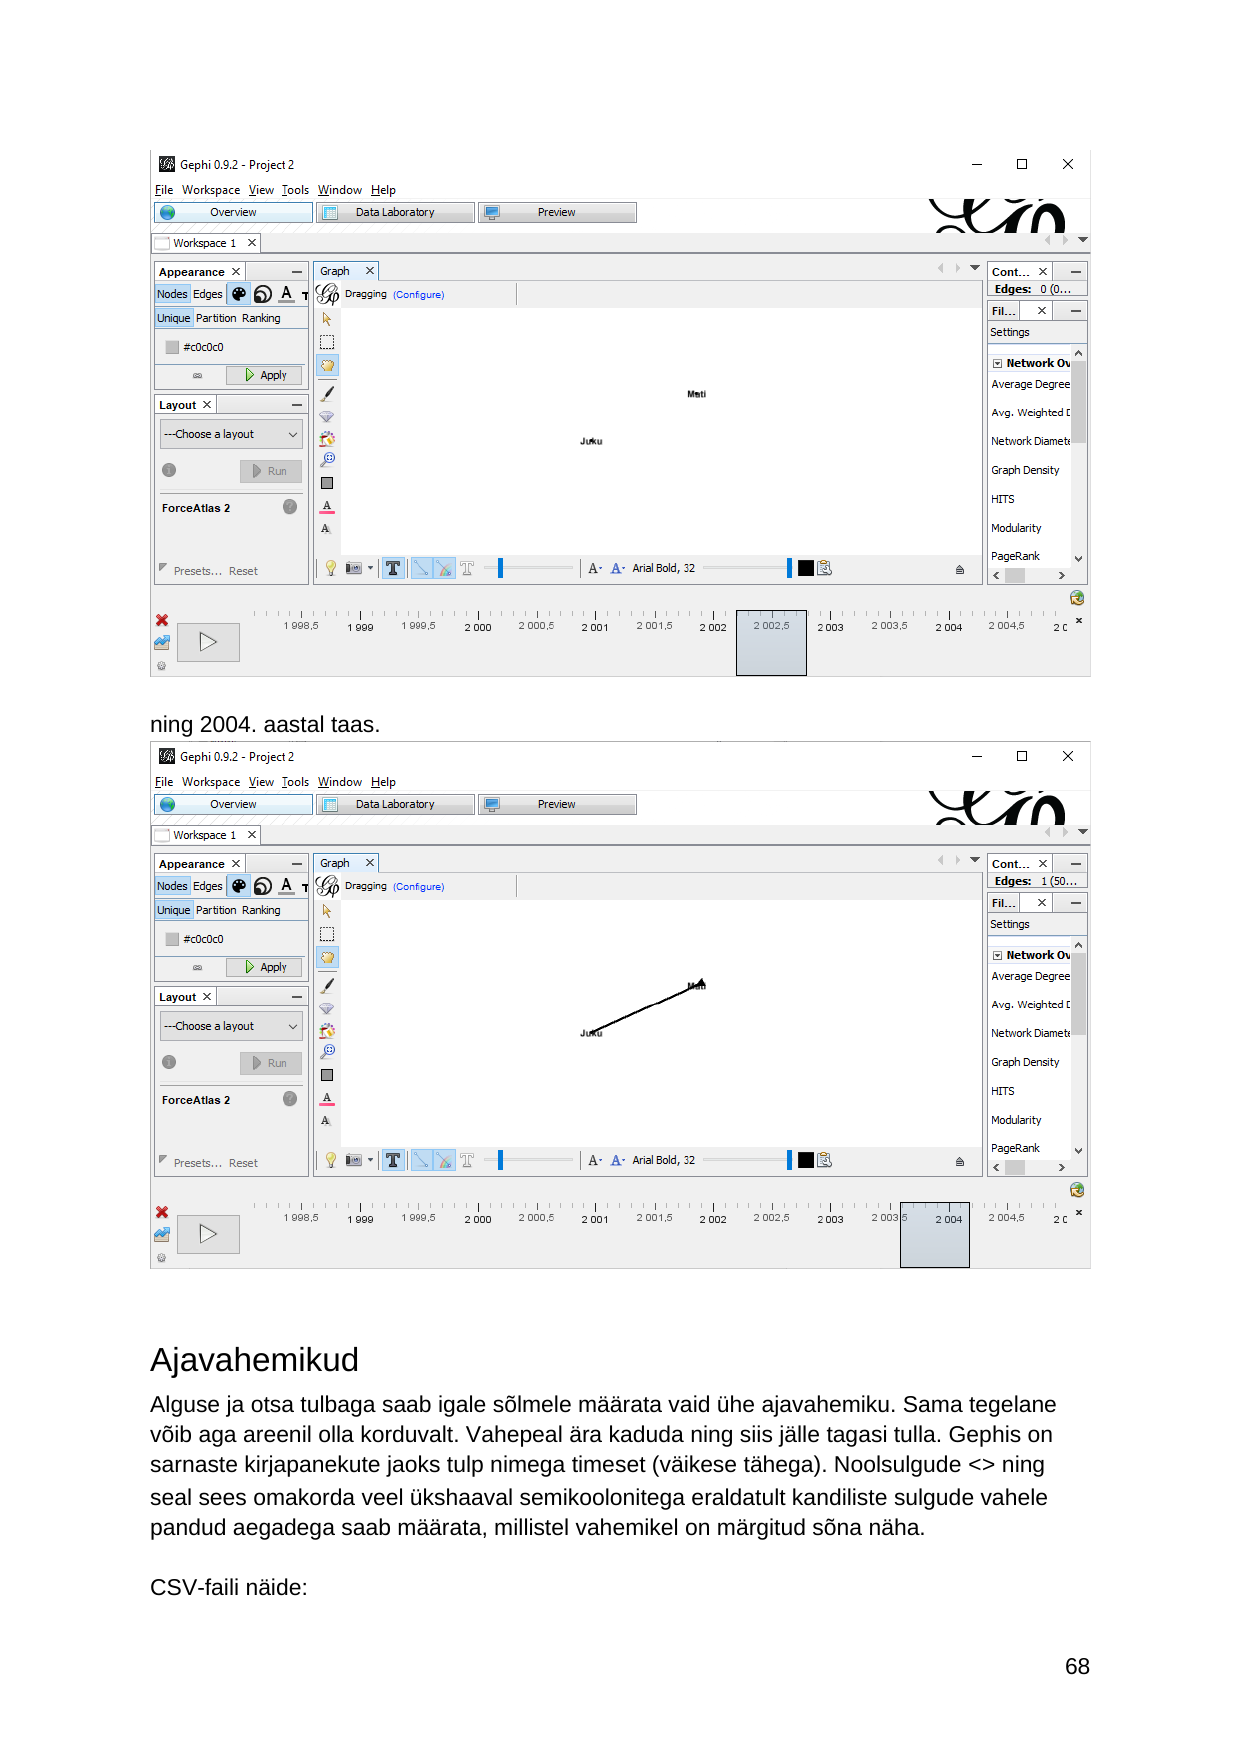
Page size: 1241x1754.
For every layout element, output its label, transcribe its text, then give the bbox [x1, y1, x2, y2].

subtitle Ajavahemikud [150, 1340, 1090, 1378]
text Alguse ja otsa tulbaga saab igale sõlmele määrata vaid ühe ajavahemiku. Sama tegelane võib aga areenil olla korduvalt. Vahepeal ära kaduda ning siis jälle tagasi tulla. Gephis on sarnaste kirjapanekute jaoks tulp nimega timeset (väikese tähega). Noolsulgude <> ning seal sees omakorda veel ükshaaval semikoolonitega eraldatult kandiliste sulgude vahele pandud aegadega saab määrata, millistel vahemikel on märgitud sõna näha. [150, 1391, 1090, 1540]
picture [150, 741, 1091, 1269]
picture [150, 150, 1091, 677]
text ning 2004. aastal taas. [150, 711, 1090, 737]
text CSV-faili näide: [150, 1574, 1090, 1601]
